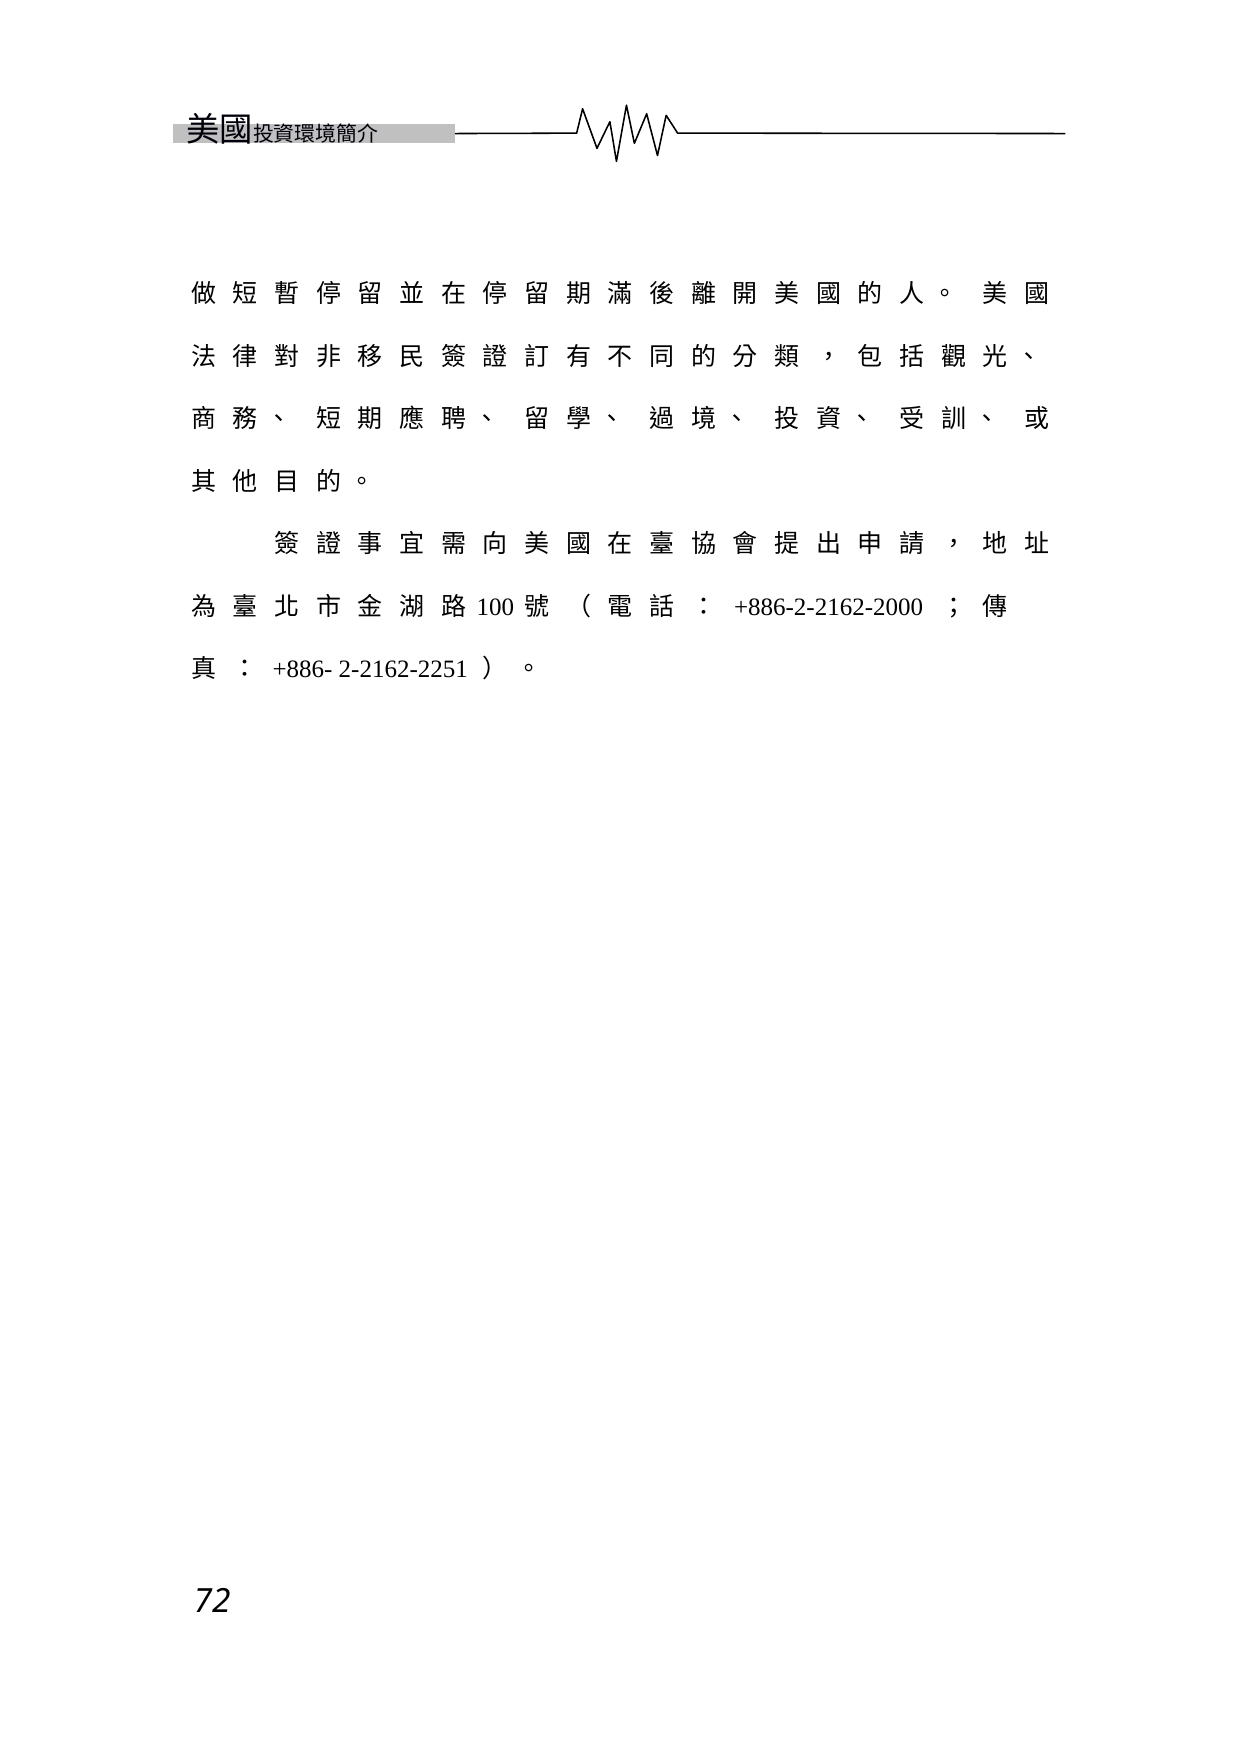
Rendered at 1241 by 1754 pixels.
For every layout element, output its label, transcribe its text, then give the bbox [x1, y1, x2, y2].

text 做短暫停留並在停留期滿後離開美國的人。美國法律對非移民簽證訂有不同的分類，包括觀光、商務、短期應聘、留學、過境、投資、受訓、或其他目的。 [183, 250, 1058, 500]
text 簽證事宜需向美國在臺協會提出申請，地址為臺北市金湖路100號（電話：+886-2-2162-2000；傳真：+886- 2-2162-2251）。 [183, 500, 1058, 688]
